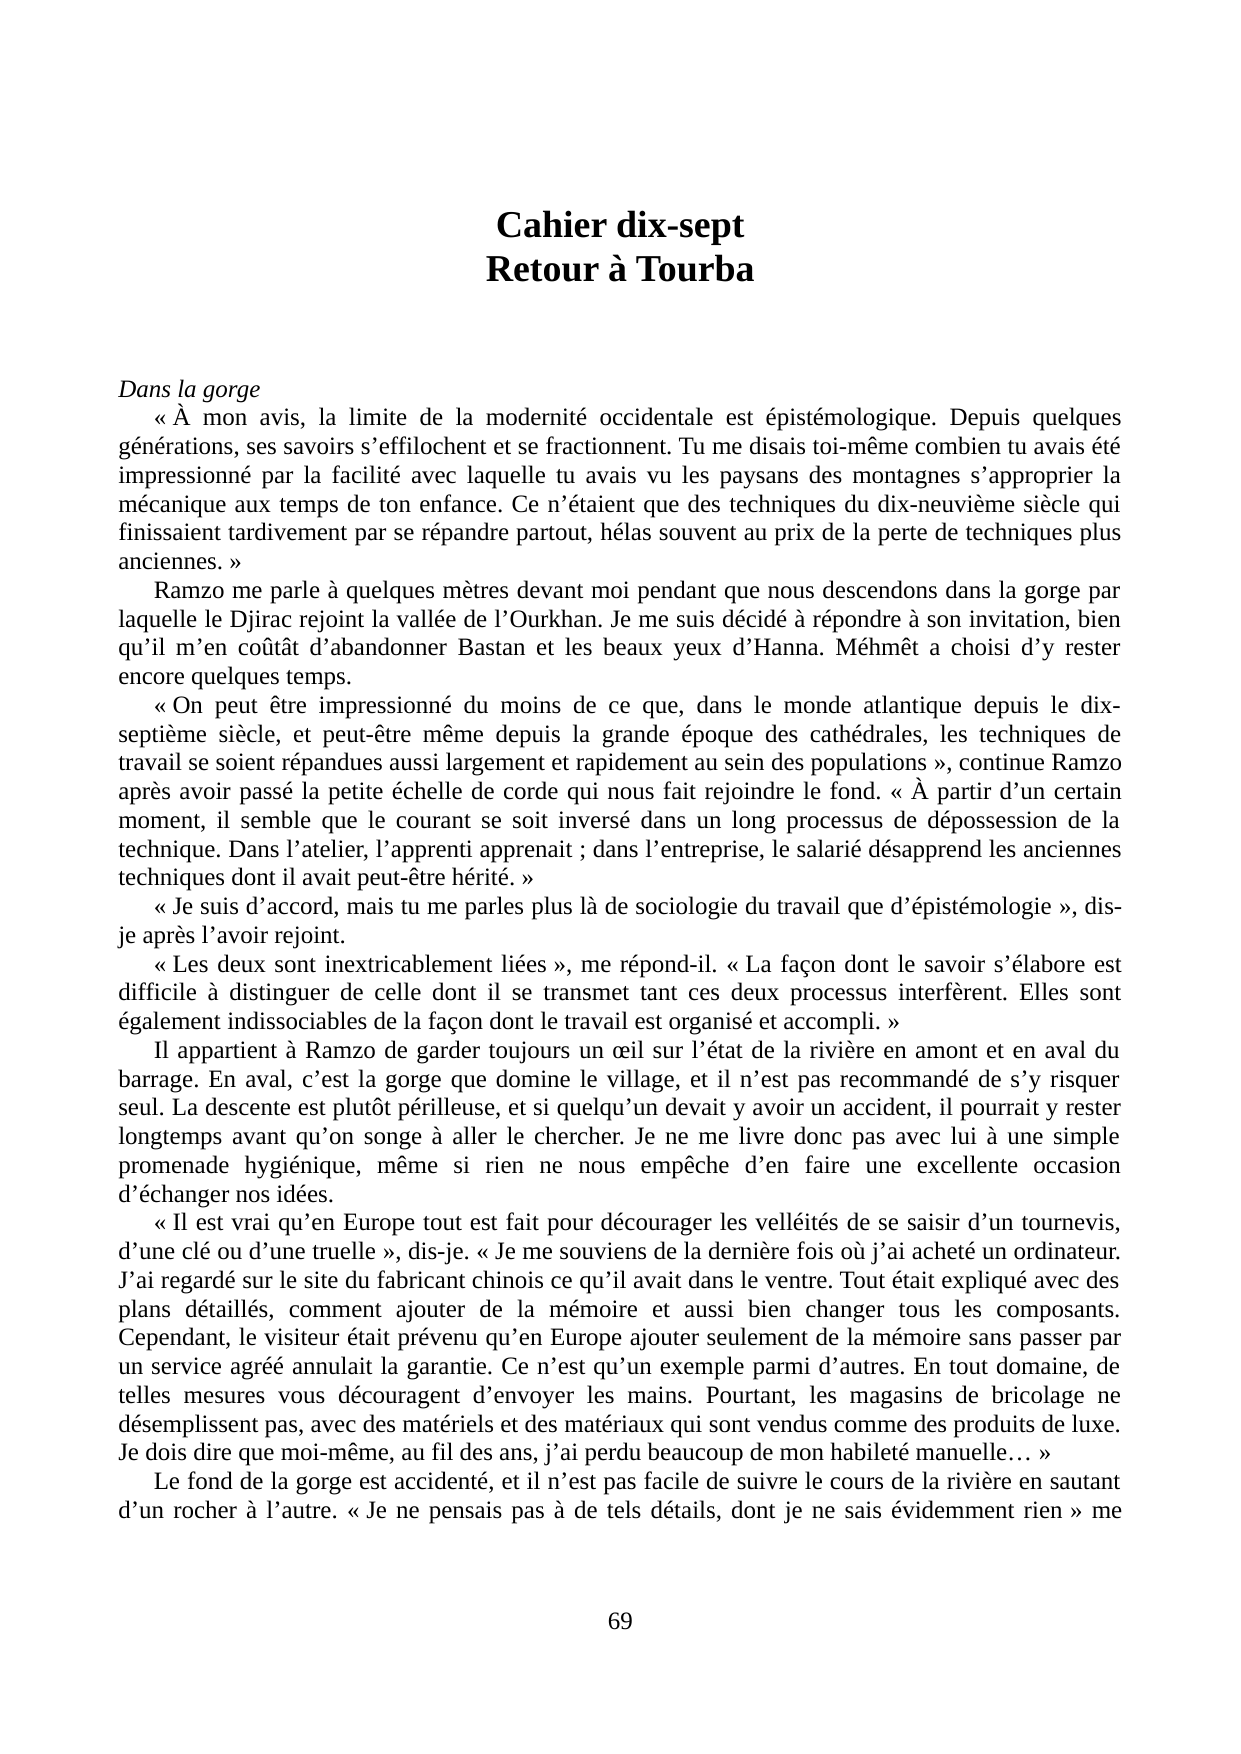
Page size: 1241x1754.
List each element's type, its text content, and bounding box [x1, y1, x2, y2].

subtitle Dans la gorge [118, 374, 1122, 402]
text Ramzo me parle à quelques mètres devant moi pendant que nous descendons dans la gorge par laquelle le Djirac rejoint la vallée de l’Ourkhan. Je me suis décidé à répondre à son invitation, bien qu’il m’en coûtât d’abandonner Bastan et les beaux yeux d’Hanna. Méhmêt a choisi d’y rester encore quelques temps. [118, 575, 1122, 690]
text Il appartient à Ramzo de garder toujours un œil sur l’état de la rivière en amont et en aval du barrage. En aval, c’est la gorge que domine le village, et il n’est pas recommandé de s’y risquer seul. La descente est plutôt périlleuse, et si quelqu’un devait y avoir un accident, il pourrait y rester longtemps avant qu’on songe à aller le chercher. Je ne me livre donc pas avec lui à une simple promenade hygiénique, même si rien ne nous empêche d’en faire une excellente occasion d’échanger nos idées. [118, 1035, 1122, 1207]
text Le fond de la gorge est accidenté, et il n’est pas facile de suivre le cours de la rivière en sautant d’un rocher à l’autre. « Je ne pensais pas à de tels détails, dont je ne sais évidemment rien » me [118, 1466, 1122, 1524]
text « Je suis d’accord, mais tu me parles plus là de sociologie du travail que d’épistémologie », dis-je après l’avoir rejoint. [118, 891, 1122, 949]
text « À mon avis, la limite de la modernité occidentale est épistémologique. Depuis quelques générations, ses savoirs s’effilochent et se fractionnent. Tu me disais toi-même combien tu avais été impressionné par la facilité avec laquelle tu avais vu les paysans des montagnes s’approprier la mécanique aux temps de ton enfance. Ce n’étaient que des techniques du dix-neuvième siècle qui finissaient tardivement par se répandre partout, hélas souvent au prix de la perte de techniques plus anciennes. » [118, 402, 1122, 575]
text « On peut être impressionné du moins de ce que, dans le monde atlantique depuis le dix-septième siècle, et peut-être même depuis la grande époque des cathédrales, les techniques de travail se soient répandues aussi largement et rapidement au sein des populations », continue Ramzo après avoir passé la petite échelle de corde qui nous fait rejoindre le fond. « À partir d’un certain moment, il semble que le courant se soit inversé dans un long processus de dépossession de la technique. Dans l’atelier, l’apprenti apprenait ; dans l’entreprise, le salarié désapprend les anciennes techniques dont il avait peut-être hérité. » [118, 690, 1122, 891]
subtitle Cahier dix-sept Retour à Tourba [118, 202, 1122, 289]
text « Il est vrai qu’en Europe tout est fait pour décourager les velléités de se saisir d’un tournevis, d’une clé ou d’une truelle », dis-je. « Je me souviens de la dernière fois où j’ai acheté un ordinateur. J’ai regardé sur le site du fabricant chinois ce qu’il avait dans le ventre. Tout était expliqué avec des plans détaillés, comment ajouter de la mémoire et aussi bien changer tous les composants. Cependant, le visiteur était prévenu qu’en Europe ajouter seulement de la mémoire sans passer par un service agréé annulait la garantie. Ce n’est qu’un exemple parmi d’autres. En tout domaine, de telles mesures vous découragent d’envoyer les mains. Pourtant, les magasins de bricolage ne désemplissent pas, avec des matériels et des matériaux qui sont vendus comme des produits de luxe. Je dois dire que moi-même, au fil des ans, j’ai perdu beaucoup de mon habileté manuelle… » [118, 1207, 1122, 1466]
text « Les deux sont inextricablement liées », me répond-il. « La façon dont le savoir s’élabore est difficile à distinguer de celle dont il se transmet tant ces deux processus interfèrent. Elles sont également indissociables de la façon dont le travail est organisé et accompli. » [118, 949, 1122, 1035]
